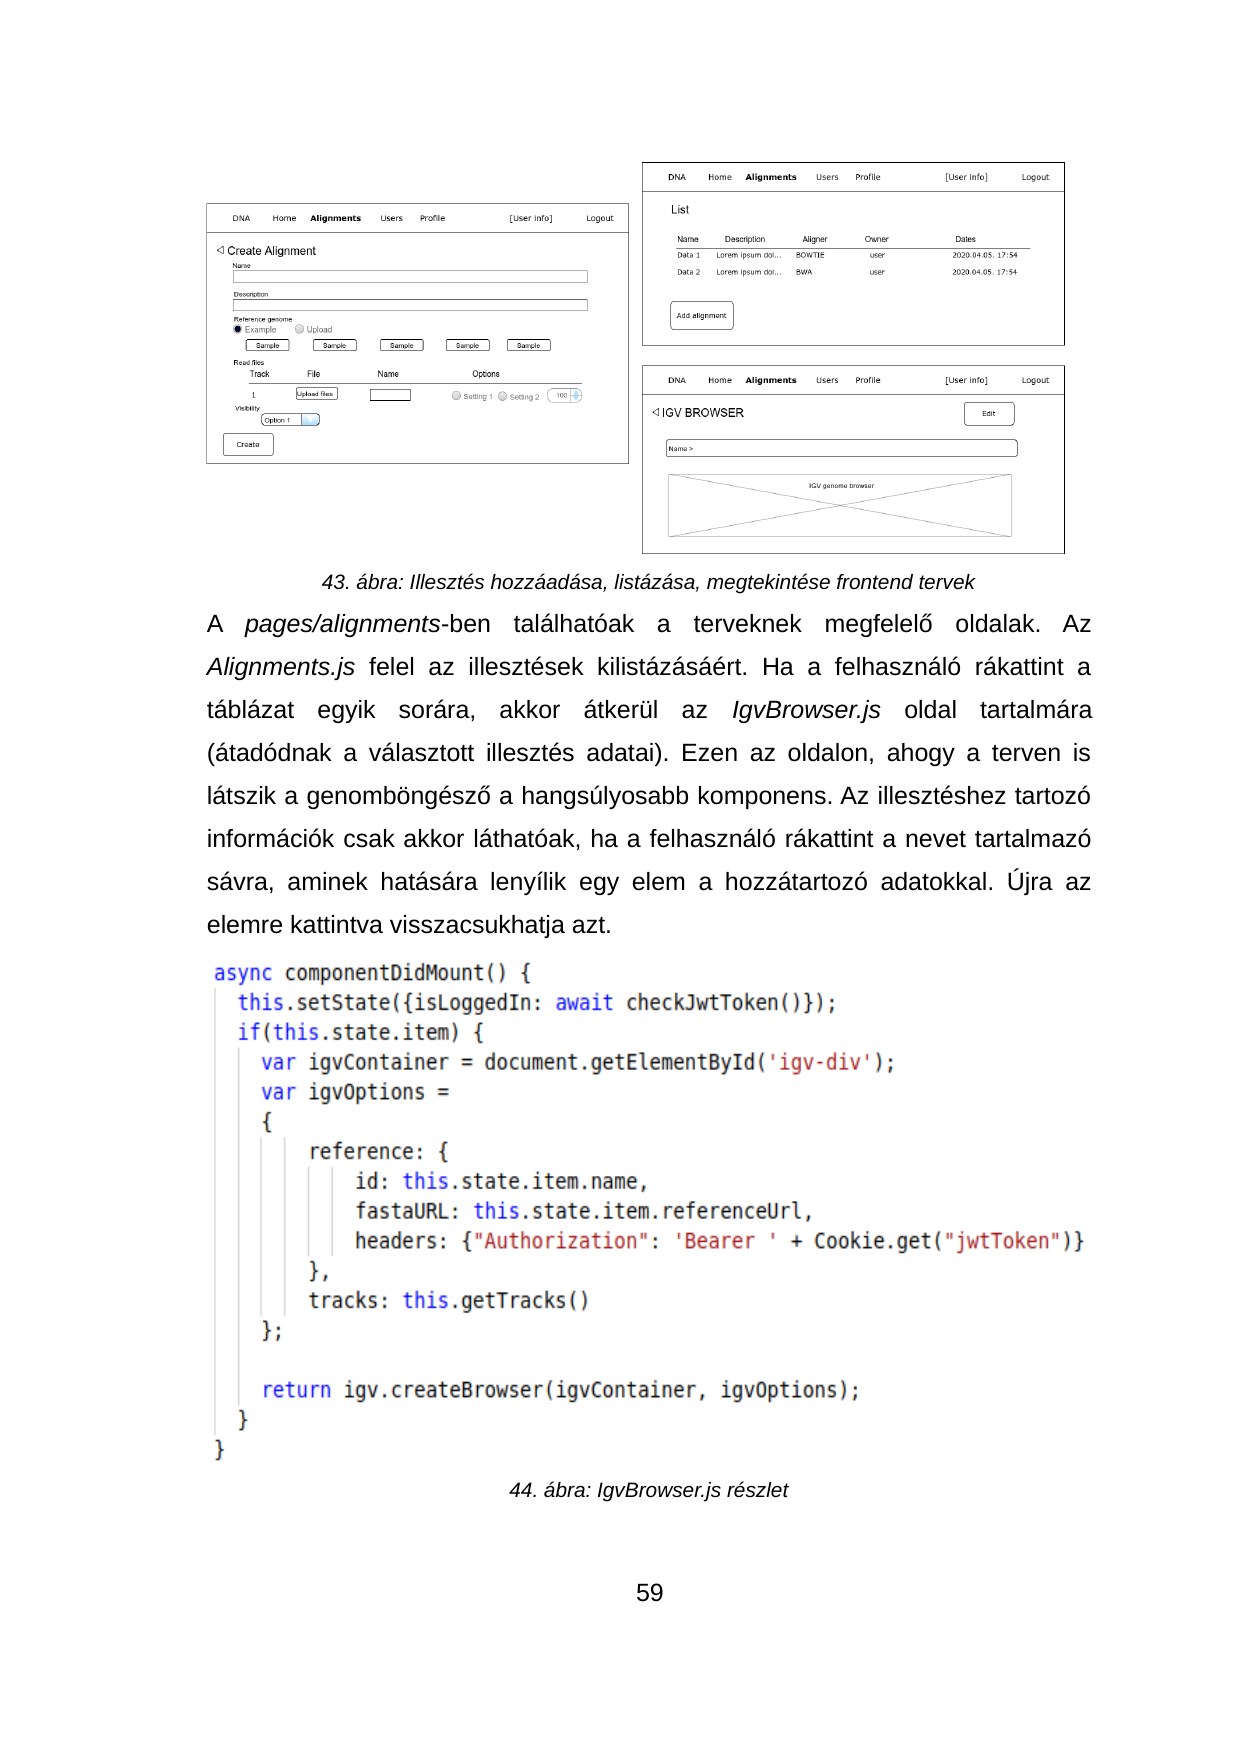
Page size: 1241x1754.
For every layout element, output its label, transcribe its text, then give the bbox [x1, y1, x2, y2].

text A pages/alignments-ben találhatóak a terveknek megfelelő oldalak. Az Alignments.js felel az illesztések kilistázásáért. Ha a felhasználó rákattint a táblázat egyik sorára, akkor átkerül az IgvBrowser.js oldal tartalmára (átadódnak a választott illesztés adatai). Ezen az oldalon, ahogy a terven is látszik a genomböngésző a hangsúlyosabb komponens. Az illesztéshez tartozó információk csak akkor láthatóak, ha a felhasználó rákattint a nevet tartalmazó sávra, aminek hatására lenyílik egy elem a hozzátartozó adatokkal. Újra az elemre kattintva visszacsukhatja azt. [207, 594, 1093, 939]
text 44. ábra: IgvBrowser.js részlet [207, 1462, 1093, 1501]
picture [206, 162, 1093, 554]
text 43. ábra: Illesztés hozzáadása, listázása, megtekintése frontend tervek [207, 554, 1093, 594]
text [207, 148, 1093, 162]
picture [206, 957, 1093, 1462]
